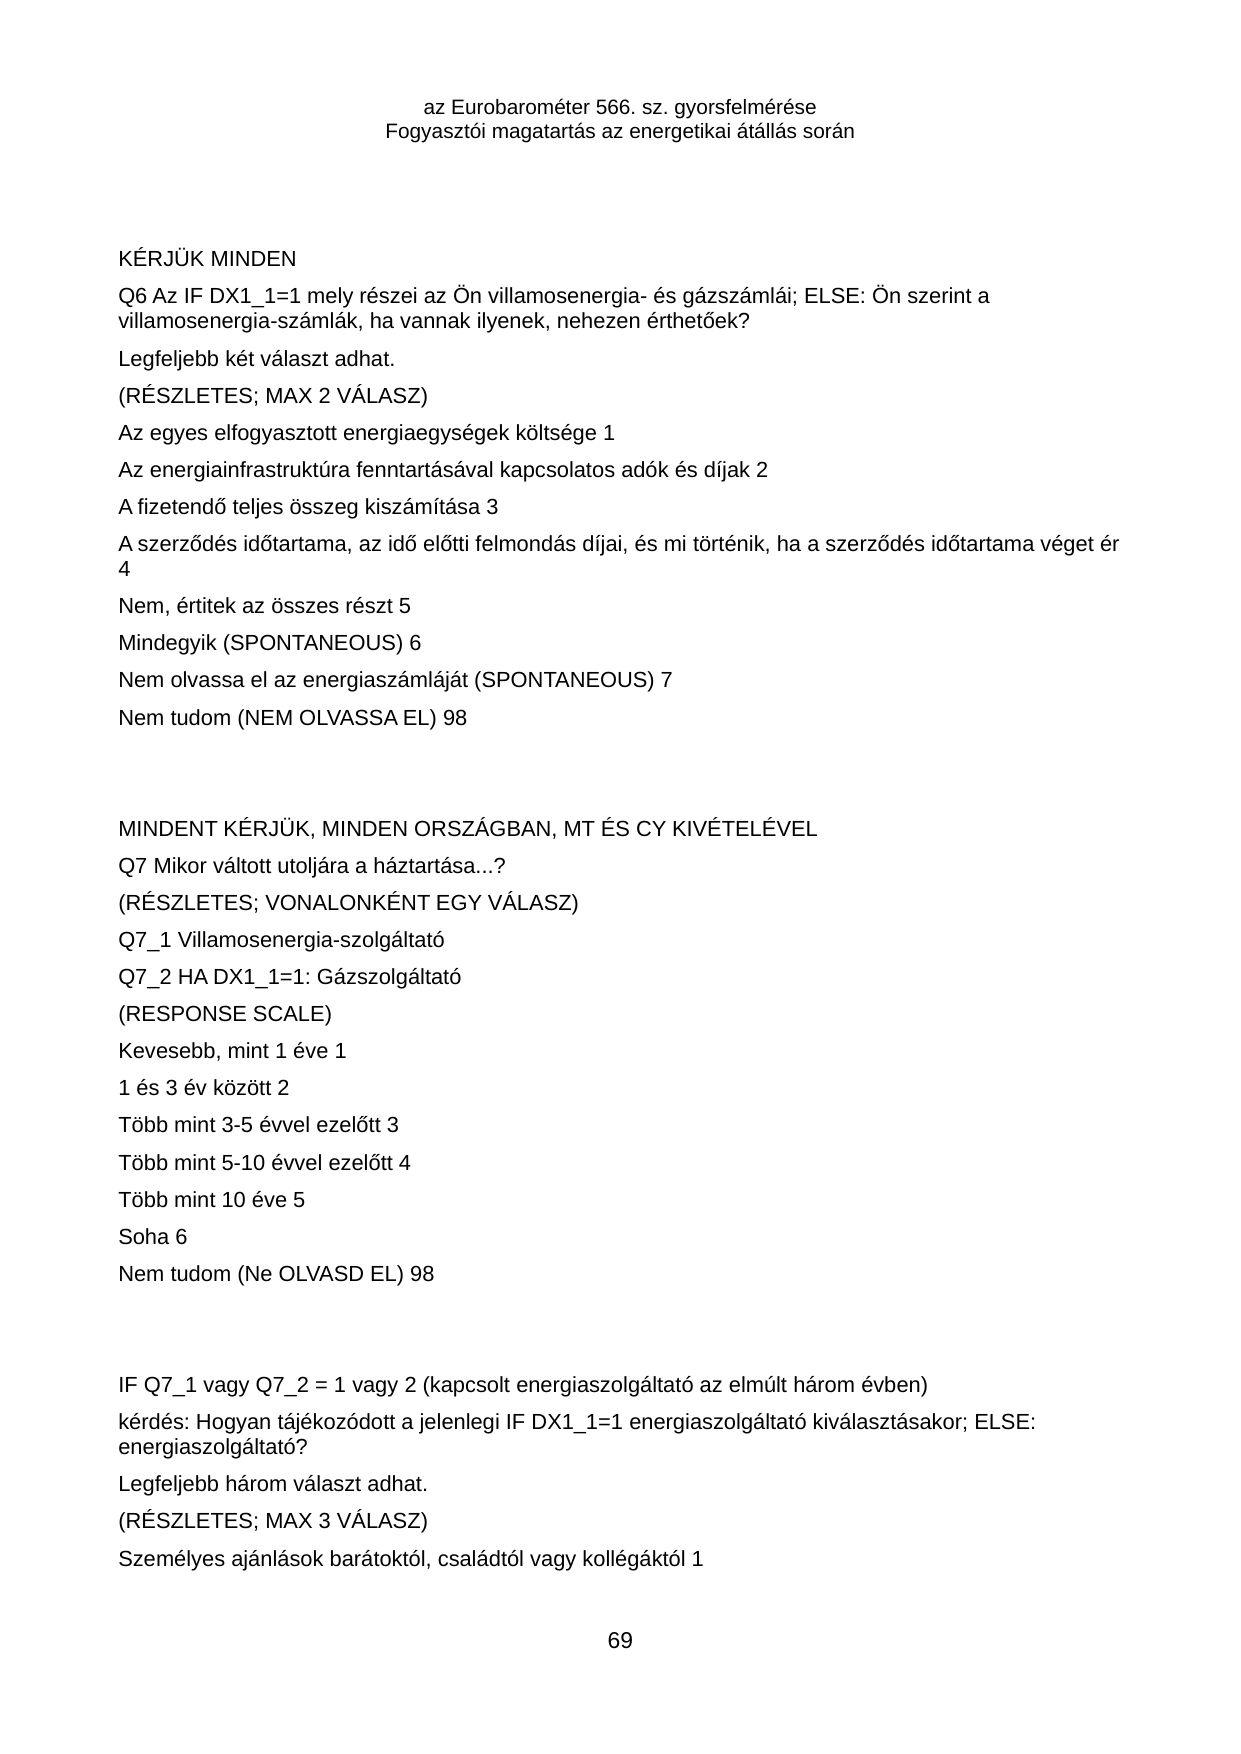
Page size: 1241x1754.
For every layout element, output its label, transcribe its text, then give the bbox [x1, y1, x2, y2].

text Több mint 3-5 évvel ezelőtt 3 [118, 1112, 1122, 1137]
text Q7_2 HA DX1_1=1: Gázszolgáltató [118, 964, 1122, 989]
text 1 és 3 év között 2 [118, 1075, 1122, 1100]
text Kevesebb, mint 1 éve 1 [118, 1038, 1122, 1063]
text (RESPONSE SCALE) [118, 1001, 1122, 1026]
text (RÉSZLETES; MAX 2 VÁLASZ) [118, 382, 1122, 408]
text Mindegyik (SPONTANEOUS) 6 [118, 630, 1122, 655]
text A szerződés időtartama, az idő előtti felmondás díjai, és mi történik, ha a szerződés időtartama véget ér 4 [118, 531, 1122, 581]
text Nem tudom (NEM OLVASSA EL) 98 [118, 704, 1122, 729]
text Q7_1 Villamosenergia-szolgáltató [118, 927, 1122, 952]
text IF Q7_1 vagy Q7_2 = 1 vagy 2 (kapcsolt energiaszolgáltató az elmúlt három évben) [118, 1372, 1122, 1397]
text Legfeljebb két választ adhat. [118, 345, 1122, 371]
text Több mint 5-10 évvel ezelőtt 4 [118, 1149, 1122, 1174]
text Személyes ajánlások barátoktól, családtól vagy kollégáktól 1 [118, 1545, 1122, 1571]
text Q6 Az IF DX1_1=1 mely részei az Ön villamosenergia- és gázszámlái; ELSE: Ön szerint a villamosenergia-számlák, ha vannak ilyenek, nehezen érthetőek? [118, 283, 1122, 333]
text Több mint 10 éve 5 [118, 1186, 1122, 1212]
text Az energiainfrastruktúra fenntartásával kapcsolatos adók és díjak 2 [118, 457, 1122, 482]
text Q7 Mikor váltott utoljára a háztartása...? [118, 853, 1122, 878]
text Nem, értitek az összes részt 5 [118, 593, 1122, 618]
text kérdés: Hogyan tájékozódott a jelenlegi IF DX1_1=1 energiaszolgáltató kiválasztásakor; ELSE: energiaszolgáltató? [118, 1409, 1122, 1459]
text MINDENT KÉRJÜK, MINDEN ORSZÁGBAN, MT ÉS CY KIVÉTELÉVEL [118, 816, 1122, 841]
text (RÉSZLETES; VONALONKÉNT EGY VÁLASZ) [118, 890, 1122, 915]
text Legfeljebb három választ adhat. [118, 1471, 1122, 1496]
text Nem tudom (Ne OLVASD EL) 98 [118, 1261, 1122, 1286]
text Az egyes elfogyasztott energiaegységek költsége 1 [118, 419, 1122, 445]
text KÉRJÜK MINDEN [118, 246, 1122, 271]
text Nem olvassa el az energiaszámláját (SPONTANEOUS) 7 [118, 667, 1122, 692]
text (RÉSZLETES; MAX 3 VÁLASZ) [118, 1508, 1122, 1533]
text A fizetendő teljes összeg kiszámítása 3 [118, 494, 1122, 519]
text Soha 6 [118, 1223, 1122, 1249]
